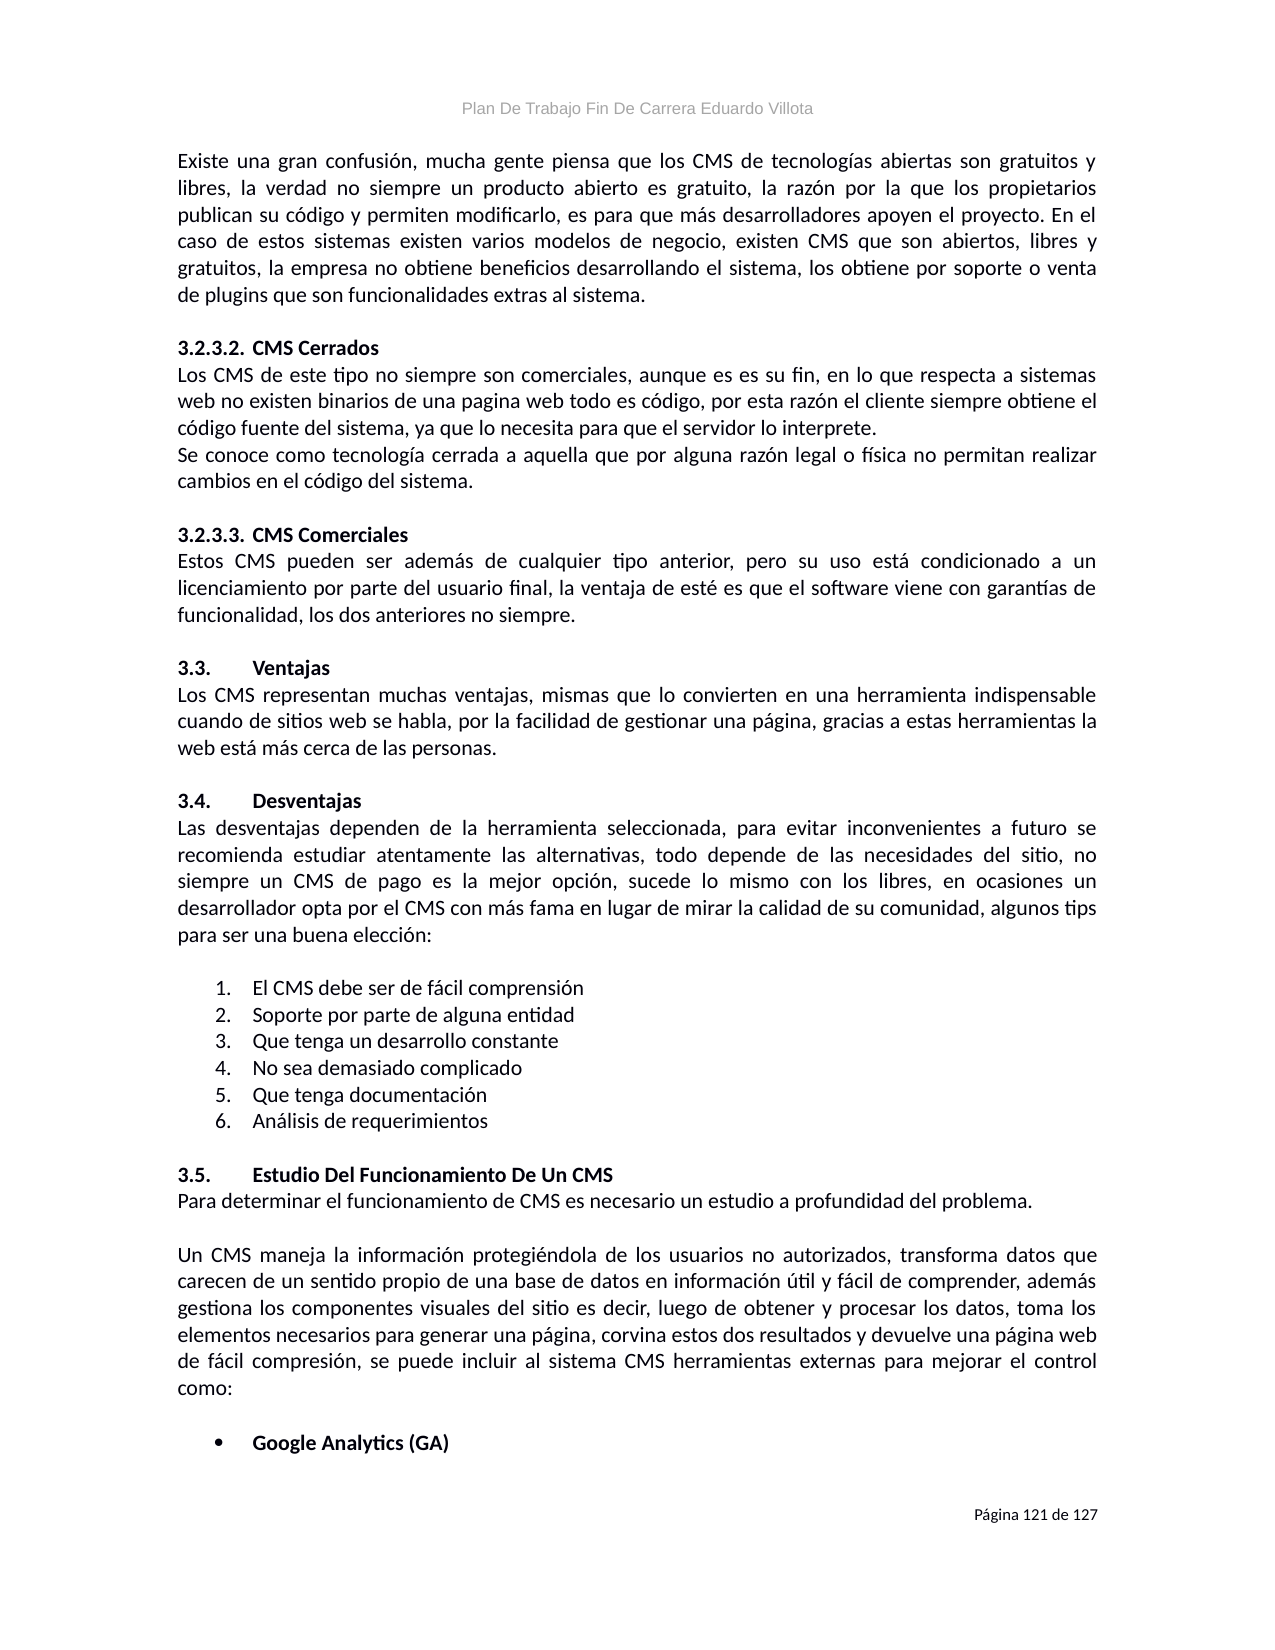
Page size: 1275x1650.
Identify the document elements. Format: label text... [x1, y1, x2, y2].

text Las desventajas dependen de la herramienta seleccionada, para evitar inconvenientes a futuro se recomienda estudiar atentamente las alternativas, todo depende de las necesidades del sitio, no siempre un CMS de pago es la mejor opción, sucede lo mismo con los libres, en ocasiones un desarrollador opta por el CMS con más fama en lugar de mirar la calidad de su comunidad, algunos tips para ser una buena elección: [177, 814, 1098, 948]
list Que tenga documentación [215, 1081, 1098, 1108]
text Los CMS representan muchas ventajas, mismas que lo convierten en una herramienta indispensable cuando de sitios web se habla, por la facilidad de gestionar una página, gracias a estas herramientas la web está más cerca de las personas. [177, 681, 1098, 761]
list No sea demasiado complicado [215, 1054, 1098, 1081]
text Estos CMS pueden ser además de cualquier tipo anterior, pero su uso está condicionado a un licenciamiento por parte del usuario final, la ventaja de esté es que el software viene con garantías de funcionalidad, los dos anteriores no siempre. [177, 548, 1098, 628]
text 3.5. Estudio Del Funcionamiento De Un CMS [177, 1161, 1098, 1188]
list Que tenga un desarrollo constante [215, 1028, 1098, 1054]
list Google Analytics (GA) [215, 1429, 1098, 1456]
text 3.3. Ventajas [177, 654, 1098, 681]
text Para determinar el funcionamiento de CMS es necesario un estudio a profundidad del problema. [177, 1188, 1098, 1214]
list El CMS debe ser de fácil comprensión [215, 974, 1098, 1001]
list Soporte por parte de alguna entidad [215, 1001, 1098, 1028]
text Un CMS maneja la información protegiéndola de los usuarios no autorizados, transforma datos que carecen de un sentido propio de una base de datos en información útil y fácil de comprender, además gestiona los componentes visuales del sitio es decir, luego de obtener y procesar los datos, toma los elementos necesarios para generar una página, corvina estos dos resultados y devuelve una página web de fácil compresión, se puede incluir al sistema CMS herramientas externas para mejorar el control como: [177, 1241, 1098, 1401]
text 3.2.3.3. CMS Comerciales [177, 521, 1098, 548]
text Existe una gran confusión, mucha gente piensa que los CMS de tecnologías abiertas son gratuitos y libres, la verdad no siempre un producto abierto es gratuito, la razón por la que los propietarios publican su código y permiten modificarlo, es para que más desarrolladores apoyen el proyecto. En el caso de estos sistemas existen varios modelos de negocio, existen CMS que son abiertos, libres y gratuitos, la empresa no obtiene beneficios desarrollando el sistema, los obtiene por soporte o venta de plugins que son funcionalidades extras al sistema. [177, 148, 1098, 308]
text Se conoce como tecnología cerrada a aquella que por alguna razón legal o física no permitan realizar cambios en el código del sistema. [177, 441, 1098, 494]
text Los CMS de este tipo no siempre son comerciales, aunque es es su fin, en lo que respecta a sistemas web no existen binarios de una pagina web todo es código, por esta razón el cliente siempre obtiene el código fuente del sistema, ya que lo necesita para que el servidor lo interprete. [177, 361, 1098, 441]
list Análisis de requerimientos [215, 1108, 1098, 1134]
text 3.4. Desventajas [177, 788, 1098, 814]
text 3.2.3.2. CMS Cerrados [177, 334, 1098, 361]
